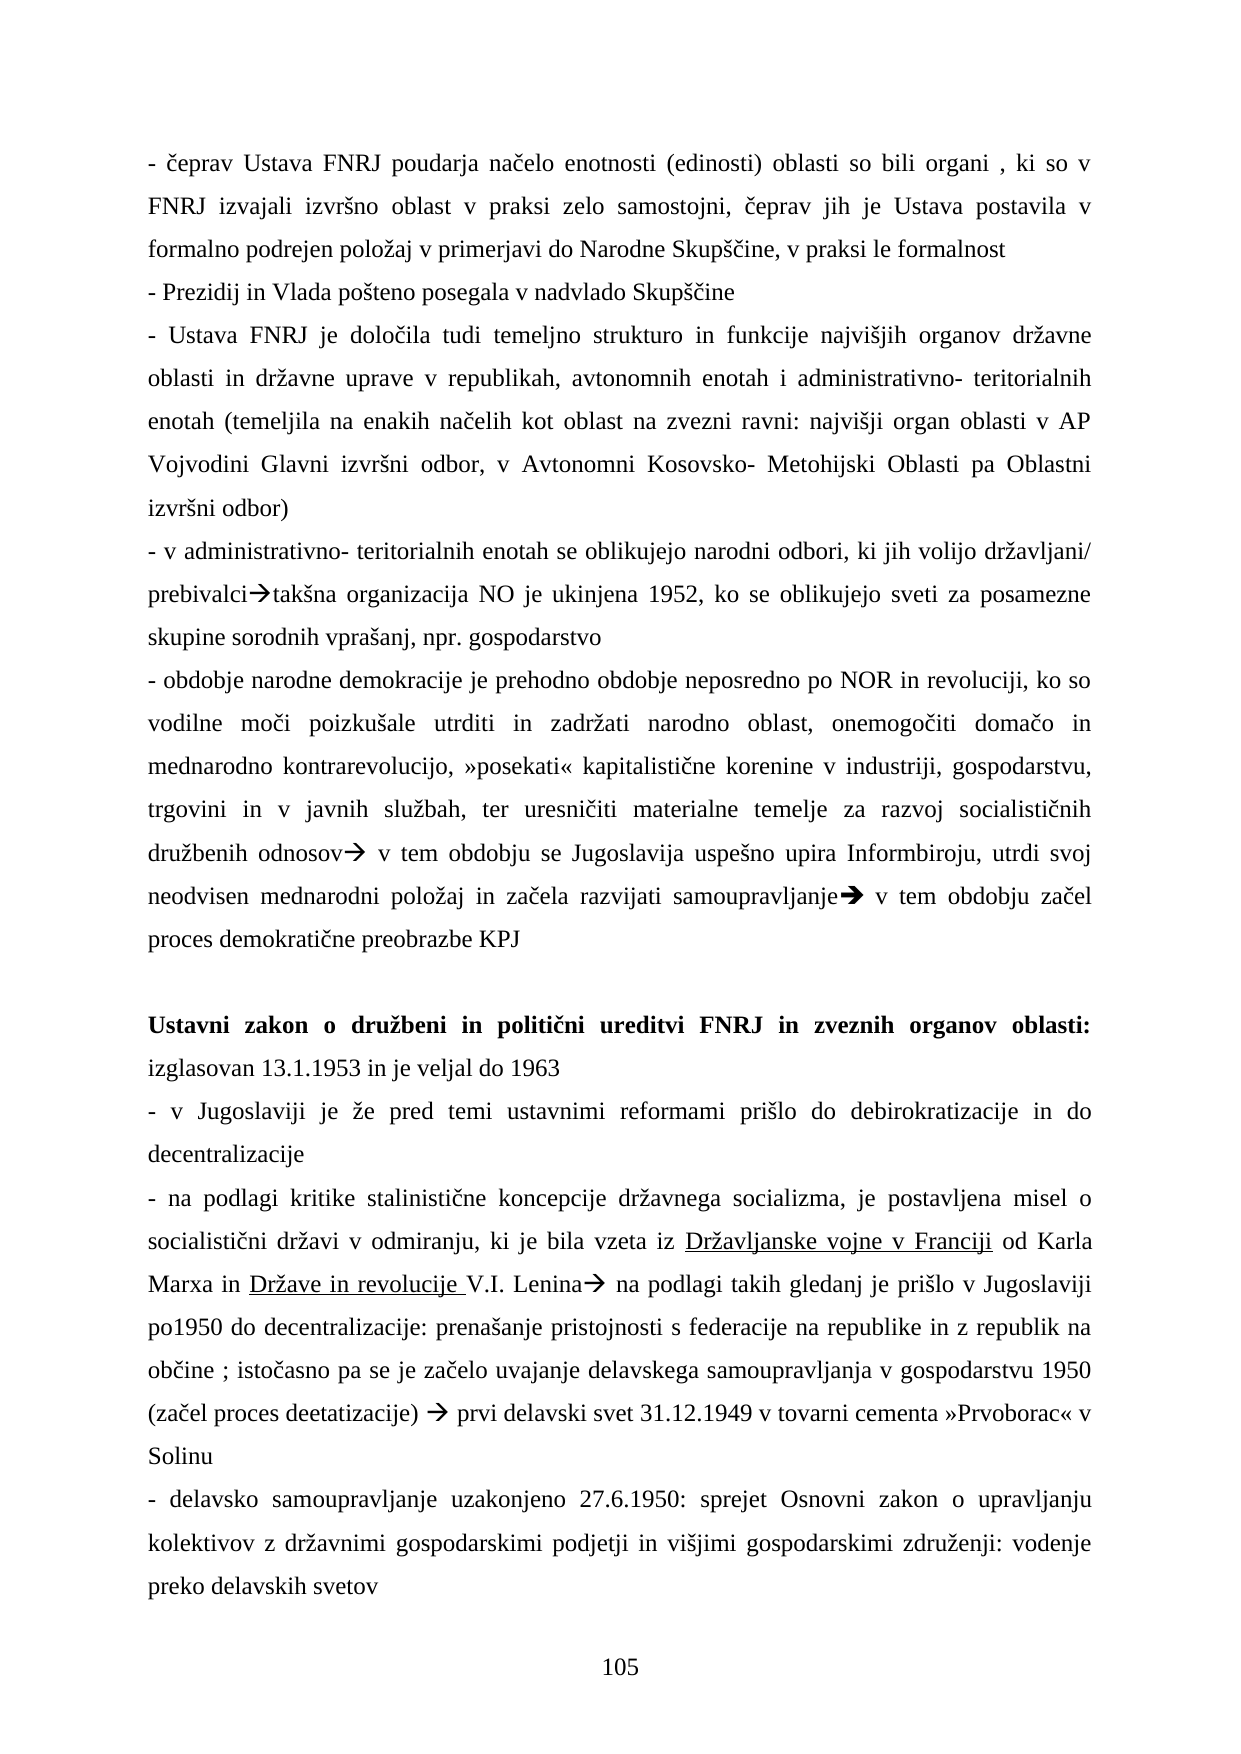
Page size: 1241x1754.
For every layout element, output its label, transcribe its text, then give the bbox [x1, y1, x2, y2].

text - Prezidij in Vlada pošteno posegala v nadvlado Skupščine [148, 277, 1092, 306]
text - obdobje narodne demokracije je prehodno obdobje neposredno po NOR in revoluciji, ko so vodilne moči poizkušale utrditi in zadržati narodno oblast, onemogočiti domačo in mednarodno kontrarevolucijo, »posekati« kapitalistične korenine v industriji, gospodarstvu, trgovini in v javnih službah, ter uresničiti materialne temelje za razvoj socialističnih družbenih odnosov v tem obdobju se Jugoslavija uspešno upira Informbiroju, utrdi svoj neodvisen mednarodni položaj in začela razvijati samoupravljanje v tem obdobju začel proces demokratične preobrazbe KPJ [148, 665, 1092, 953]
text Ustavni zakon o družbeni in politični ureditvi FNRJ in zveznih organov oblasti: izglasovan 13.1.1953 in je veljal do 1963 [148, 1010, 1092, 1082]
text - v administrativno- teritorialnih enotah se oblikujejo narodni odbori, ki jih volijo državljani/ prebivalcitakšna organizacija NO je ukinjena 1952, ko se oblikujejo sveti za posamezne skupine sorodnih vprašanj, npr. gospodarstvo [148, 536, 1092, 651]
text - v Jugoslaviji je že pred temi ustavnimi reformami prišlo do debirokratizacije in do decentralizacije [148, 1096, 1092, 1168]
text - delavsko samoupravljanje uzakonjeno 27.6.1950: sprejet Osnovni zakon o upravljanju kolektivov z državnimi gospodarskimi podjetji in višjimi gospodarskimi združenji: vodenje preko delavskih svetov [148, 1484, 1092, 1599]
text - na podlagi kritike stalinistične koncepcije državnega socializma, je postavljena misel o socialistični državi v odmiranju, ki je bila vzeta iz Državljanske vojne v Franciji od Karla Marxa in Države in revolucije V.I. Lenina na podlagi takih gledanj je prišlo v Jugoslaviji po1950 do decentralizacije: prenašanje pristojnosti s federacije na republike in z republik na občine ; istočasno pa se je začelo uvajanje delavskega samoupravljanja v gospodarstvu 1950 (začel proces deetatizacije)  prvi delavski svet 31.12.1949 v tovarni cementa »Prvoborac« v Solinu [148, 1183, 1092, 1470]
text - čeprav Ustava FNRJ poudarja načelo enotnosti (edinosti) oblasti so bili organi , ki so v FNRJ izvajali izvršno oblast v praksi zelo samostojni, čeprav jih je Ustava postavila v formalno podrejen položaj v primerjavi do Narodne Skupščine, v praksi le formalnost [148, 148, 1092, 263]
text - Ustava FNRJ je določila tudi temeljno strukturo in funkcije najvišjih organov državne oblasti in državne uprave v republikah, avtonomnih enotah i administrativno- teritorialnih enotah (temeljila na enakih načelih kot oblast na zvezni ravni: najvišji organ oblasti v AP Vojvodini Glavni izvršni odbor, v Avtonomni Kosovsko- Metohijski Oblasti pa Oblastni izvršni odbor) [148, 320, 1092, 521]
